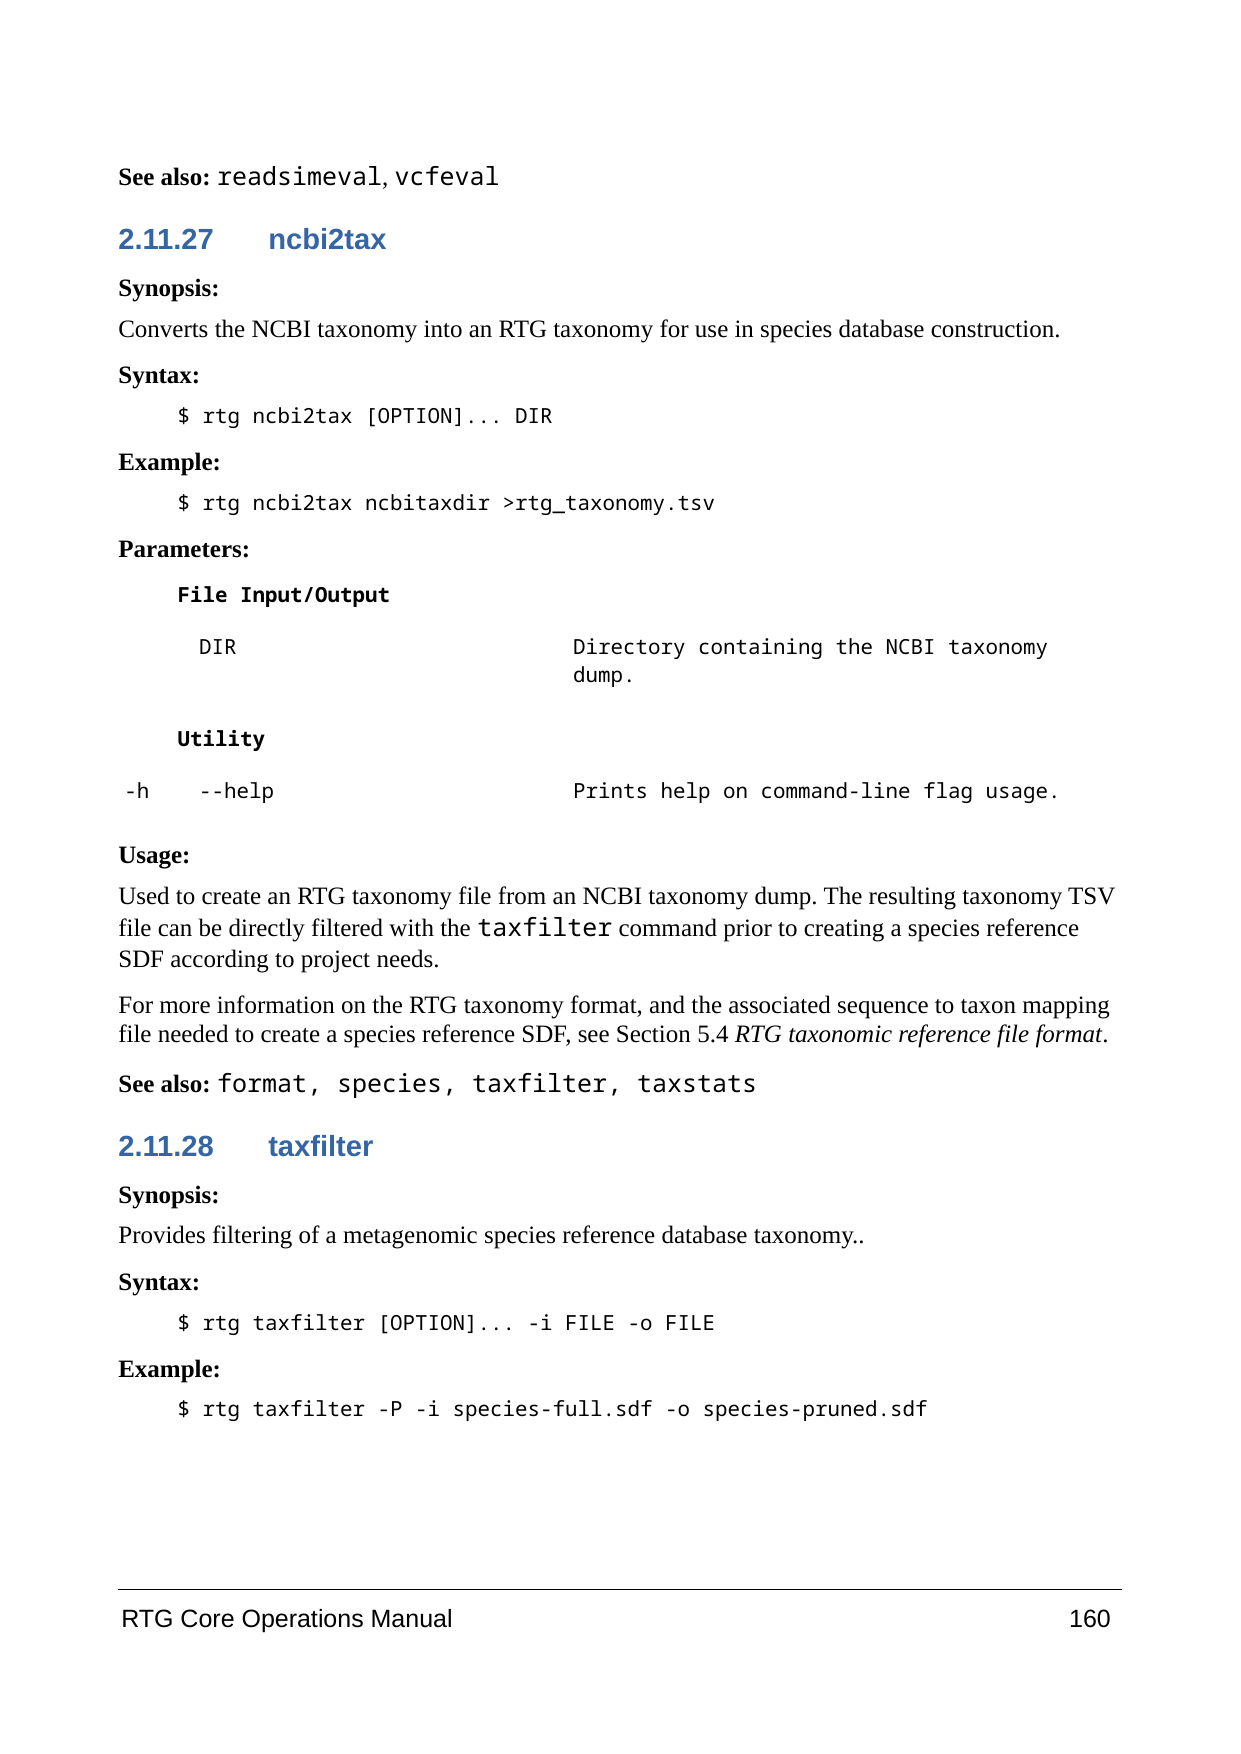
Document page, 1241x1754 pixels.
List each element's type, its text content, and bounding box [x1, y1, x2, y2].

text Converts the NCBI taxonomy into an RTG taxonomy for use in species database construction. [118, 314, 1122, 343]
text Used to create an RTG taxonomy file from an NCBI taxonomy dump. The resulting taxonomy TSV file can be directly filtered with the taxfilter command prior to creating a species reference SDF according to project needs. [118, 881, 1122, 972]
subtitle ncbi2tax [118, 222, 1122, 256]
text File Input/Output [177, 580, 1122, 609]
table_header Directory containing the NCBI taxonomy dump. [567, 620, 1093, 707]
subtitle Syntax: [118, 1267, 1122, 1296]
text $ rtg taxfilter -P -i species-full.sdf -o species-pruned.sdf [177, 1394, 1122, 1423]
text $ rtg ncbi2tax [OPTION]... DIR [177, 401, 1122, 429]
table_header [118, 620, 193, 707]
text For more information on the RTG taxonomy format, and the associated sequence to taxon mapping file needed to create a species reference SDF, see Section 5.4 RTG taxonomic reference file format. [118, 990, 1122, 1048]
text Utility [177, 724, 1122, 753]
table_header -h [118, 765, 193, 823]
table_header DIR [193, 620, 567, 707]
text $ rtg ncbi2tax ncbitaxdir >rtg_taxonomy.tsv [177, 488, 1122, 516]
subtitle Example: [118, 1354, 1122, 1382]
table_header --help [193, 765, 567, 823]
text Provides filtering of a metagenomic species reference database taxonomy.. [118, 1221, 1122, 1249]
subtitle Example: [118, 447, 1122, 476]
table_header Prints help on command-line flag usage. [567, 765, 1093, 823]
subtitle Synopsis: [118, 1180, 1122, 1209]
subtitle taxfilter [118, 1129, 1122, 1162]
subtitle Usage: [118, 840, 1122, 869]
text See also: readsimeval, vcfeval [118, 159, 1122, 193]
subtitle Syntax: [118, 360, 1122, 389]
text See also: format, species, taxfilter, taxstats [118, 1065, 1122, 1099]
text $ rtg taxfilter [OPTION]... -i FILE -o FILE [177, 1308, 1122, 1336]
subtitle Parameters: [118, 534, 1122, 562]
subtitle Synopsis: [118, 273, 1122, 302]
